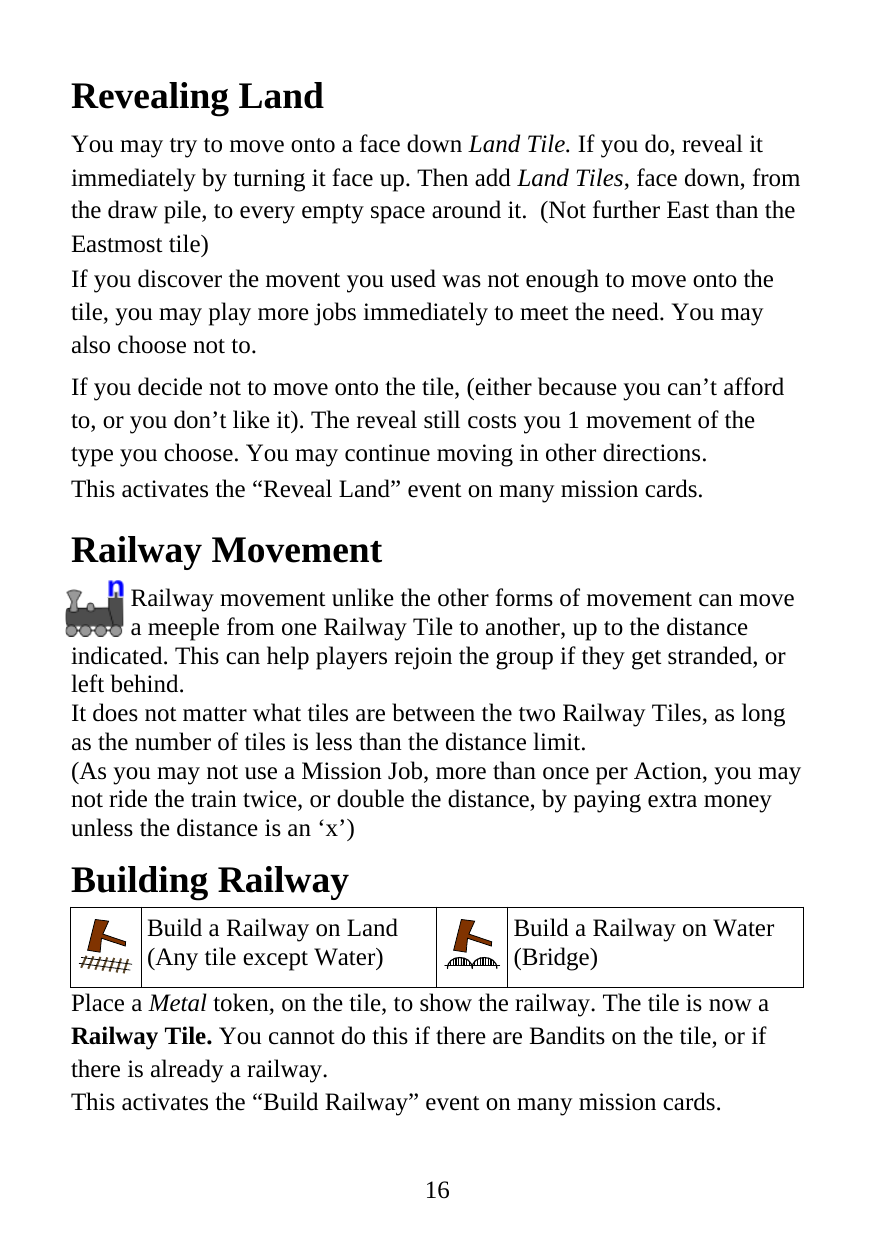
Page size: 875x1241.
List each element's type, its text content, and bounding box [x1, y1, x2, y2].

subtitle Building Railway [71, 857, 803, 900]
text Railway movement unlike the other forms of movement can move a meeple from one Railway Tile to another, up to the distance indicated. This can help players rejoin the group if they get stranded, or left behind. [71, 583, 803, 698]
table_header [71, 908, 141, 987]
table_header Build a Railway on Water (Bridge) [508, 908, 803, 987]
text It does not matter what tiles are between the two Railway Tiles, as long as the number of tiles is less than the distance limit. [71, 698, 803, 756]
text If you discover the movent you used was not enough to move onto the tile, you may play more jobs immediately to meet the need. You may also choose not to. [71, 264, 803, 359]
subtitle Revealing Land [71, 74, 803, 117]
text You may try to move onto a face down Land Tile. If you do, reveal it immediately by turning it face up. Then add Land Tiles, face down, from the draw pile, to every empty space around it. (Not further East than the Eastmost tile) [71, 129, 803, 257]
picture [65, 579, 125, 637]
text (As you may not use a Mission Job, more than once per Action, you may not ride the train twice, or double the distance, by paying extra money unless the distance is an ‘x’) [71, 756, 803, 842]
table_header Build a Railway on Land (Any tile except Water) [142, 908, 436, 987]
subtitle Railway Movement [71, 528, 803, 571]
text If you decide not to move onto the tile, (either because you can’t afford to, or you don’t like it). The reveal still costs you 1 movement of the type you choose. You may continue moving in other directions. [71, 372, 803, 467]
text Place a Metal token, on the tile, to show the railway. The tile is now a Railway Tile. You cannot do this if there are Bandits on the tile, or if there is already a railway. This activates the “Build Railway” event on many mission cards. [71, 988, 803, 1116]
text This activates the “Reveal Land” event on many mission cards. [71, 474, 803, 503]
table_header [437, 908, 507, 987]
